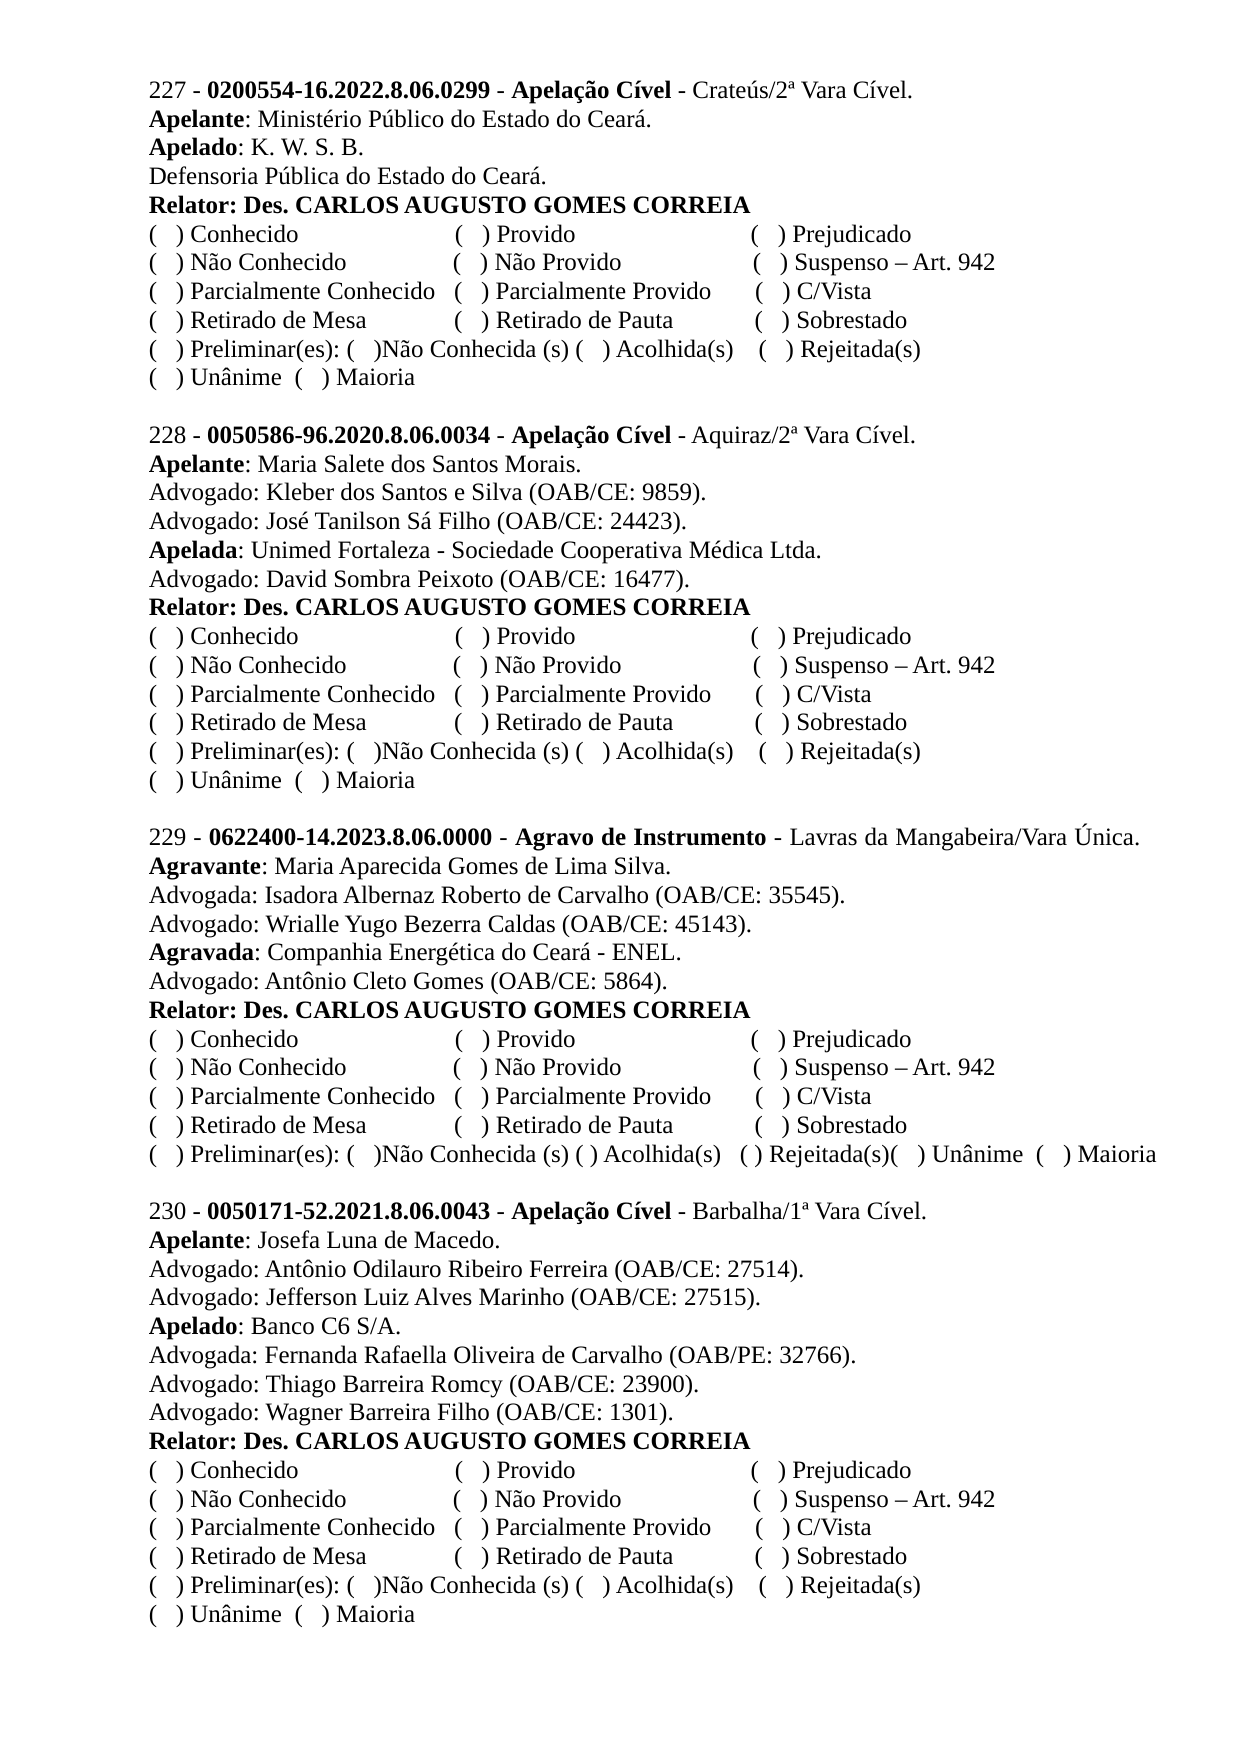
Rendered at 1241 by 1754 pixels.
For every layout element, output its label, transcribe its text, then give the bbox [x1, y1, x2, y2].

text Advogado: Antônio Cleto Gomes (OAB/CE: 5864). [148, 966, 1141, 995]
text 227 - 0200554-16.2022.8.06.0299 - Apelação Cível - Crateús/2ª Vara Cível. [148, 75, 1141, 104]
text Advogado: Thiago Barreira Romcy (OAB/CE: 23900). [148, 1369, 1141, 1397]
text 230 - 0050171-52.2021.8.06.0043 - Apelação Cível - Barbalha/1ª Vara Cível. [148, 1196, 1141, 1225]
text ( ) Não Conhecido ( ) Não Provido ( ) Suspenso – Art. 942 [148, 247, 1158, 276]
text Defensoria Pública do Estado do Ceará. [148, 161, 1141, 190]
text ( ) Unânime ( ) Maioria [148, 1599, 1158, 1627]
text ( ) Retirado de Mesa ( ) Retirado de Pauta ( ) Sobrestado [148, 1541, 1158, 1570]
text ( ) Parcialmente Conhecido ( ) Parcialmente Provido ( ) C/Vista [148, 1512, 1158, 1541]
text ( ) Parcialmente Conhecido ( ) Parcialmente Provido ( ) C/Vista [148, 276, 1158, 305]
text Relator: Des. CARLOS AUGUSTO GOMES CORREIA [148, 1426, 1141, 1455]
text ( ) Não Conhecido ( ) Não Provido ( ) Suspenso – Art. 942 [148, 1484, 1158, 1512]
text ( ) Preliminar(es): ( )Não Conhecida (s) ( ) Acolhida(s) ( ) Rejeitada(s) [148, 1570, 1158, 1599]
text Advogado: Wagner Barreira Filho (OAB/CE: 1301). [148, 1397, 1141, 1426]
text ( ) Preliminar(es): ( )Não Conhecida (s) ( ) Acolhida(s) ( ) Rejeitada(s)( ) Unânime ( ) Maioria [148, 1139, 1158, 1167]
text Relator: Des. CARLOS AUGUSTO GOMES CORREIA [148, 995, 1141, 1024]
text ( ) Retirado de Mesa ( ) Retirado de Pauta ( ) Sobrestado [148, 305, 1158, 334]
text Apelante: Maria Salete dos Santos Morais. [148, 449, 1141, 477]
text Apelante: Josefa Luna de Macedo. [148, 1225, 1141, 1254]
text ( ) Retirado de Mesa ( ) Retirado de Pauta ( ) Sobrestado [148, 1110, 1158, 1139]
text Agravada: Companhia Energética do Ceará - ENEL. [148, 937, 1141, 966]
text Apelante: Ministério Público do Estado do Ceará. [148, 104, 1141, 132]
text ( ) Não Conhecido ( ) Não Provido ( ) Suspenso – Art. 942 [148, 650, 1158, 679]
text Advogada: Fernanda Rafaella Oliveira de Carvalho (OAB/PE: 32766). [148, 1340, 1141, 1369]
text ( ) Não Conhecido ( ) Não Provido ( ) Suspenso – Art. 942 [148, 1052, 1158, 1081]
text ( ) Conhecido ( ) Provido ( ) Prejudicado [148, 219, 1141, 247]
text Relator: Des. CARLOS AUGUSTO GOMES CORREIA [148, 592, 1141, 621]
text Advogado: David Sombra Peixoto (OAB/CE: 16477). [148, 564, 1141, 592]
text Apelado: Banco C6 S/A. [148, 1311, 1141, 1340]
text ( ) Parcialmente Conhecido ( ) Parcialmente Provido ( ) C/Vista [148, 679, 1158, 707]
text Relator: Des. CARLOS AUGUSTO GOMES CORREIA [148, 190, 1141, 219]
text Advogada: Isadora Albernaz Roberto de Carvalho (OAB/CE: 35545). [148, 880, 1141, 909]
text ( ) Parcialmente Conhecido ( ) Parcialmente Provido ( ) C/Vista [148, 1081, 1158, 1110]
text ( ) Conhecido ( ) Provido ( ) Prejudicado [148, 621, 1141, 650]
text ( ) Unânime ( ) Maioria [148, 362, 1158, 391]
text Apelada: Unimed Fortaleza - Sociedade Cooperativa Médica Ltda. [148, 535, 1141, 564]
text ( ) Conhecido ( ) Provido ( ) Prejudicado [148, 1024, 1141, 1052]
text Advogado: Jefferson Luiz Alves Marinho (OAB/CE: 27515). [148, 1282, 1141, 1311]
text 228 - 0050586-96.2020.8.06.0034 - Apelação Cível - Aquiraz/2ª Vara Cível. [148, 420, 1141, 449]
text ( ) Conhecido ( ) Provido ( ) Prejudicado [148, 1455, 1141, 1484]
text ( ) Unânime ( ) Maioria [148, 765, 1158, 794]
text 229 - 0622400-14.2023.8.06.0000 - Agravo de Instrumento - Lavras da Mangabeira/Vara Única. Agravante: Maria Aparecida Gomes de Lima Silva. [148, 822, 1141, 880]
text Apelado: K. W. S. B. [148, 132, 1141, 161]
text ( ) Preliminar(es): ( )Não Conhecida (s) ( ) Acolhida(s) ( ) Rejeitada(s) [148, 736, 1158, 765]
text Advogado: Wrialle Yugo Bezerra Caldas (OAB/CE: 45143). [148, 909, 1141, 937]
text Advogado: Antônio Odilauro Ribeiro Ferreira (OAB/CE: 27514). [148, 1254, 1141, 1282]
text Advogado: José Tanilson Sá Filho (OAB/CE: 24423). [148, 506, 1141, 535]
text ( ) Preliminar(es): ( )Não Conhecida (s) ( ) Acolhida(s) ( ) Rejeitada(s) [148, 334, 1158, 362]
text Advogado: Kleber dos Santos e Silva (OAB/CE: 9859). [148, 477, 1141, 506]
text ( ) Retirado de Mesa ( ) Retirado de Pauta ( ) Sobrestado [148, 707, 1158, 736]
